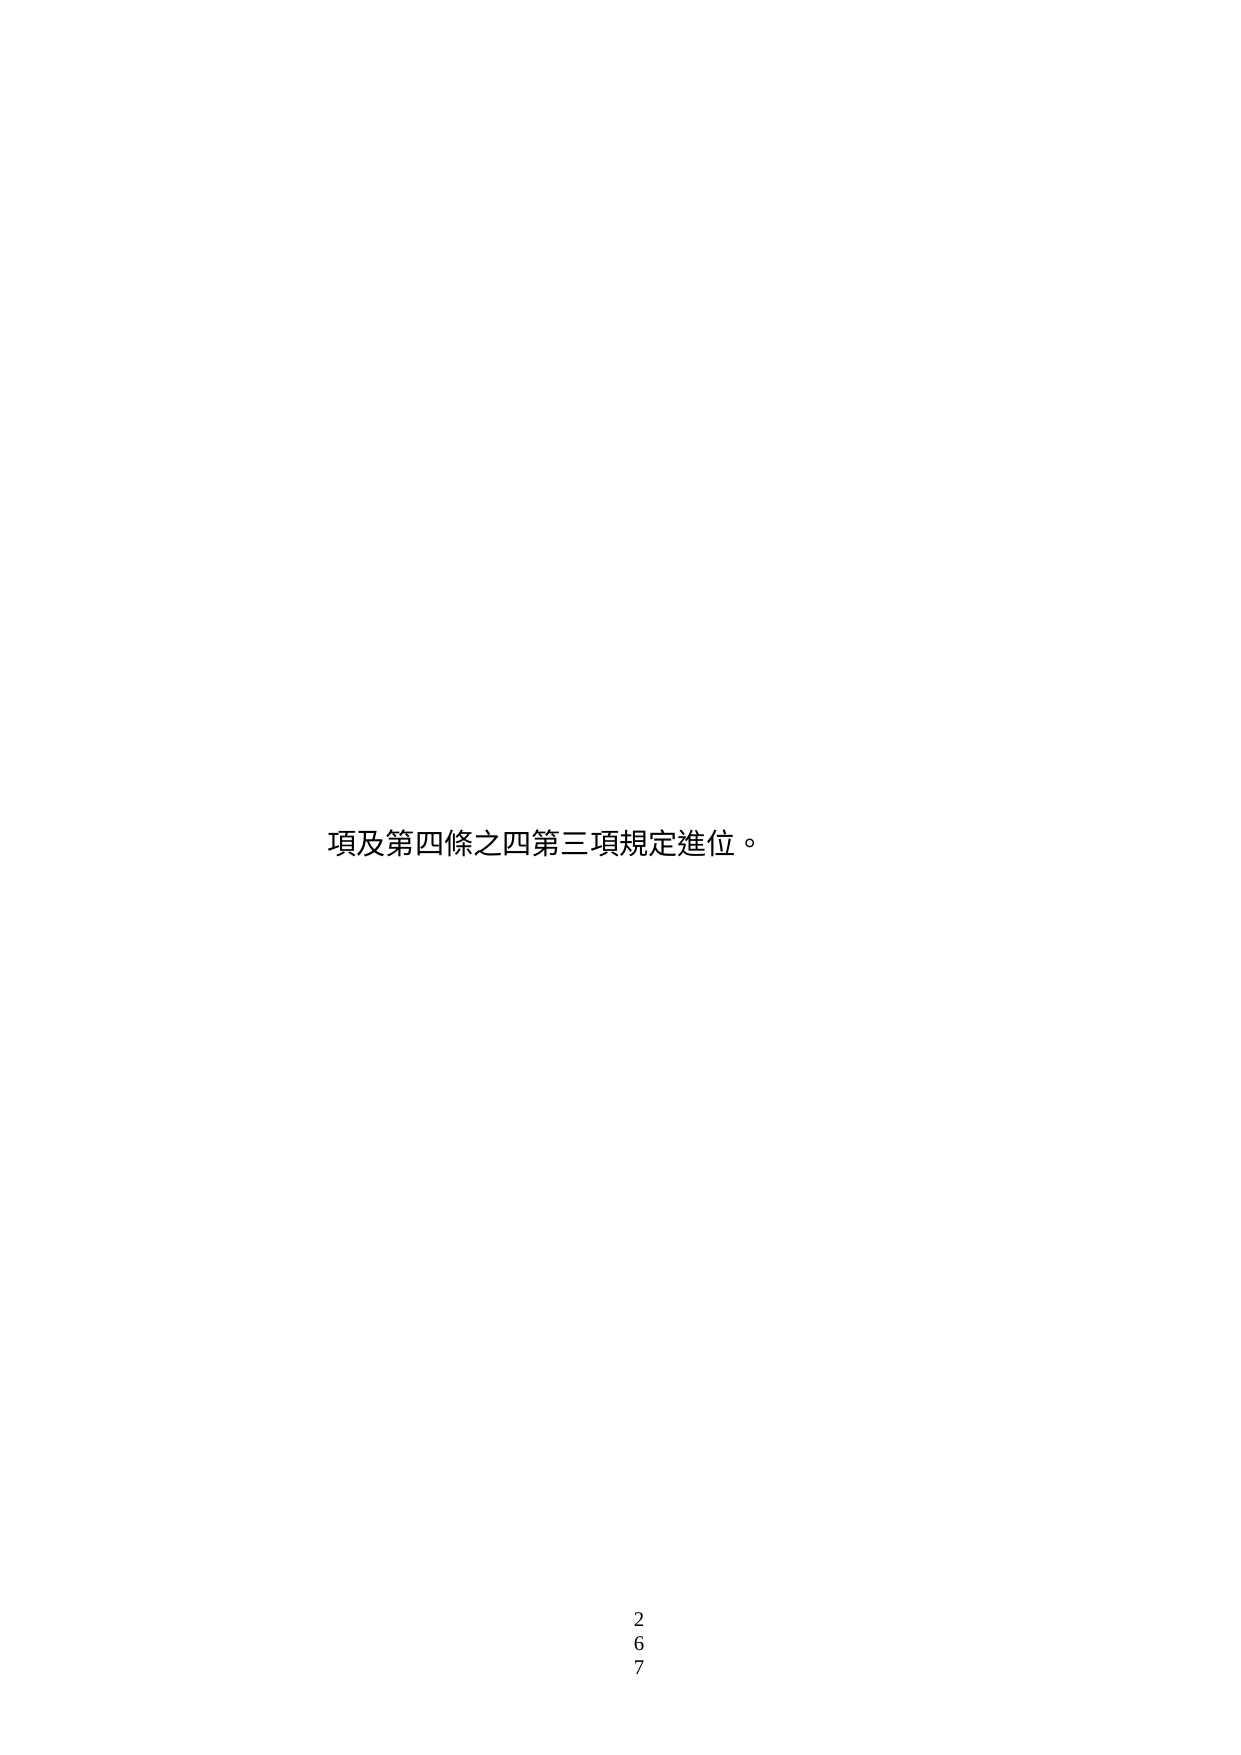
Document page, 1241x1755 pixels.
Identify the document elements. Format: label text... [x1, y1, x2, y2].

text 項及第四條之四第三項規定進位。 [177, 816, 1093, 864]
